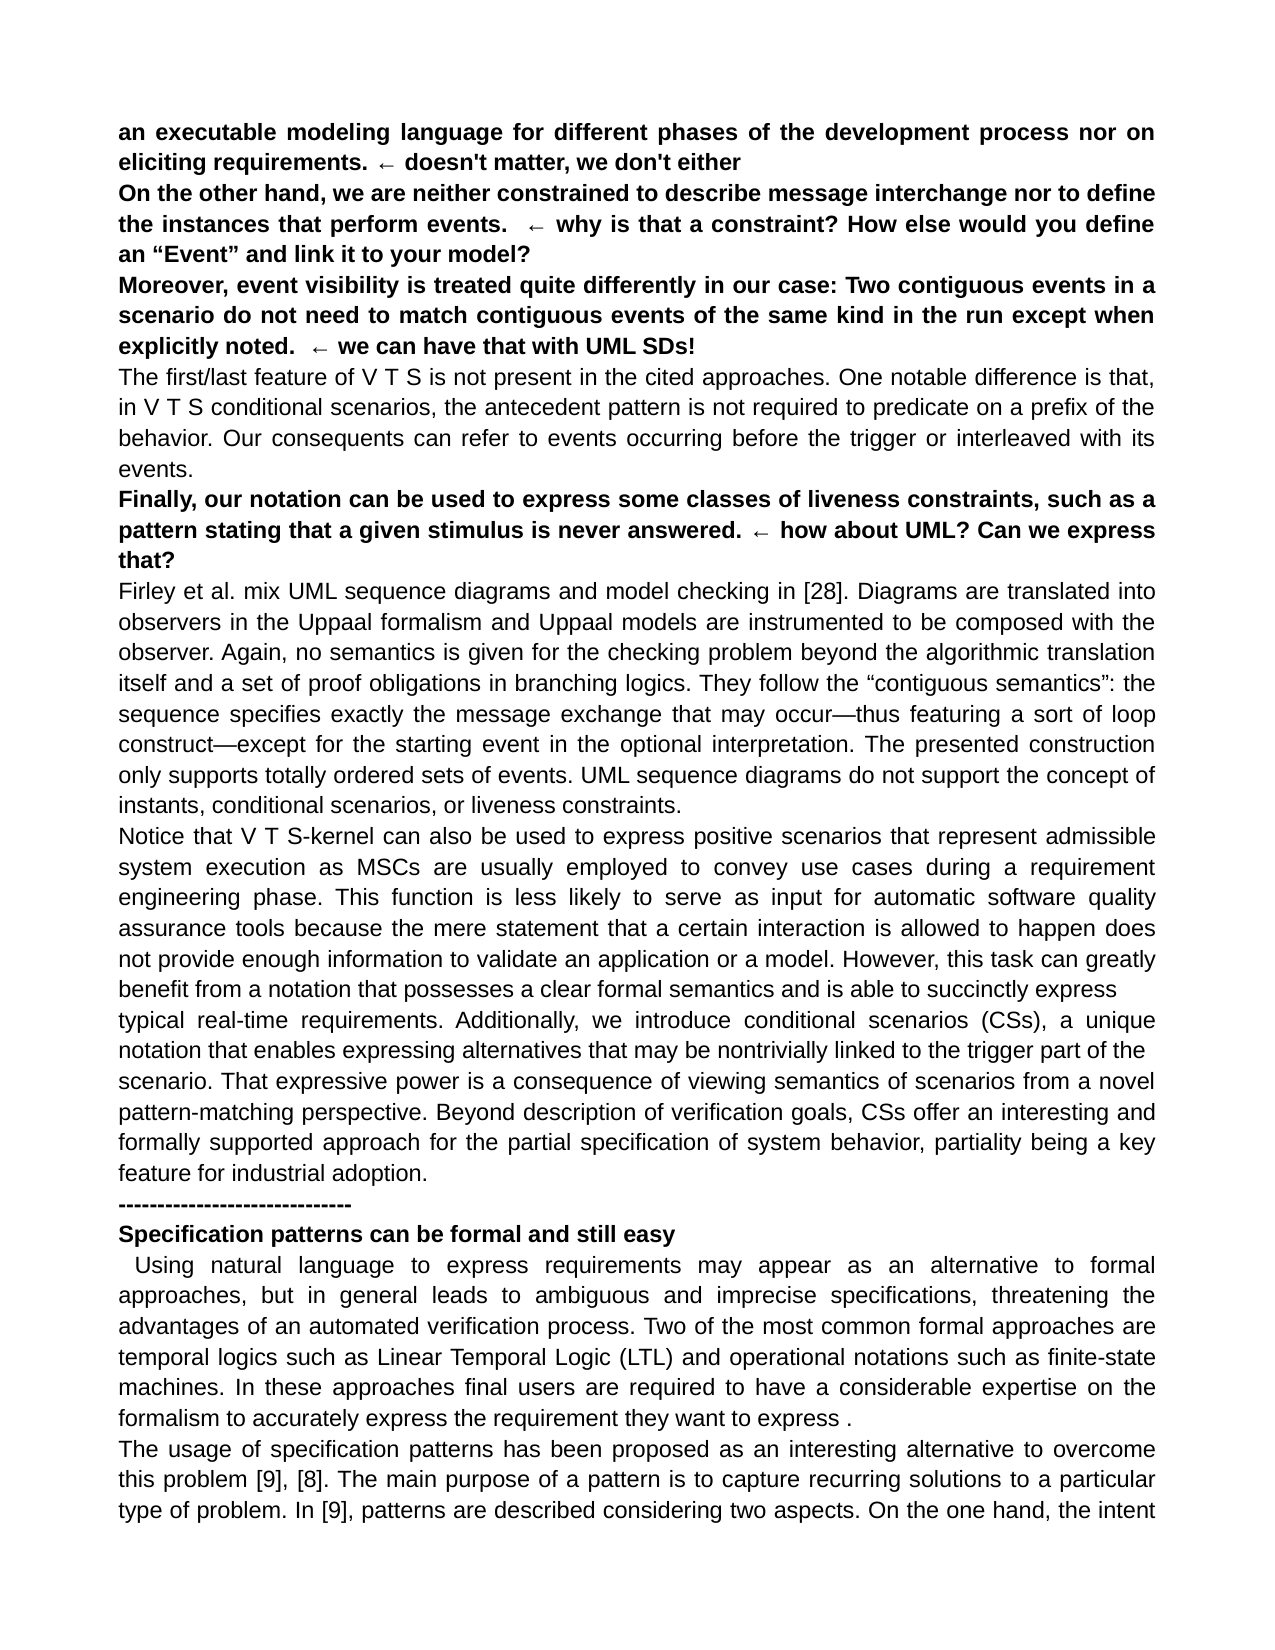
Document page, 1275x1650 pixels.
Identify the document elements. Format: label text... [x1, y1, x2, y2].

text Using natural language to express requirements may appear as an alternative to formal approaches, but in general leads to ambiguous and imprecise specifications, threatening the advantages of an automated verification process. Two of the most common formal approaches are temporal logics such as Linear Temporal Logic (LTL) and operational notations such as finite-state machines. In these approaches final users are required to have a considerable expertise on the formalism to accurately express the requirement they want to express . [118, 1251, 1157, 1431]
text Notice that V T S-kernel can also be used to express positive scenarios that represent admissible system execution as MSCs are usually employed to convey use cases during a requirement engineering phase. This function is less likely to serve as input for automatic software quality assurance tools because the mere statement that a certain interaction is allowed to happen does not provide enough information to validate an application or a model. However, this task can greatly benefit from a notation that possesses a clear formal semantics and is able to succinctly express [118, 822, 1157, 1002]
text an executable modeling language for different phases of the development process nor on eliciting requirements. ← doesn't matter, we don't either [118, 118, 1157, 176]
text Specification patterns can be formal and still easy [118, 1221, 1157, 1247]
text The first/last feature of V T S is not present in the cited approaches. One notable difference is that, in V T S conditional scenarios, the antecedent pattern is not required to predicate on a prefix of the behavior. Our consequents can refer to events occurring before the trigger or interleaved with its events. [118, 363, 1157, 482]
text ------------------------------ [118, 1190, 1157, 1217]
text On the other hand, we are neither constrained to describe message interchange nor to define the instances that perform events. ← why is that a constraint? How else would you define an “Event” and link it to your model? [118, 179, 1157, 267]
text typical real-time requirements. Additionally, we introduce conditional scenarios (CSs), a unique notation that enables expressing alternatives that may be nontrivially linked to the trigger part of the [118, 1006, 1157, 1064]
text The usage of specification patterns has been proposed as an interesting alternative to overcome this problem [9], [8]. The main purpose of a pattern is to capture recurring solutions to a particular type of problem. In [9], patterns are described considering two aspects. On the one hand, the intent [118, 1435, 1157, 1523]
text Firley et al. mix UML sequence diagrams and model checking in [28]. Diagrams are translated into observers in the Uppaal formalism and Uppaal models are instrumented to be composed with the observer. Again, no semantics is given for the checking problem beyond the algorithmic translation itself and a set of proof obligations in branching logics. They follow the “contiguous semantics”: the sequence specifies exactly the message exchange that may occur—thus featuring a sort of loop construct—except for the starting event in the optional interpretation. The presented construction only supports totally ordered sets of events. UML sequence diagrams do not support the concept of instants, conditional scenarios, or liveness constraints. [118, 577, 1157, 819]
text Moreover, event visibility is treated quite differently in our case: Two contiguous events in a scenario do not need to match contiguous events of the same kind in the run except when explicitly noted. ← we can have that with UML SDs! [118, 271, 1157, 359]
text scenario. That expressive power is a consequence of viewing semantics of scenarios from a novel pattern-matching perspective. Beyond description of verification goals, CSs offer an interesting and formally supported approach for the partial specification of system behavior, partiality being a key feature for industrial adoption. [118, 1067, 1157, 1186]
text Finally, our notation can be used to express some classes of liveness constraints, such as a pattern stating that a given stimulus is never answered. ← how about UML? Can we express that? [118, 486, 1157, 574]
